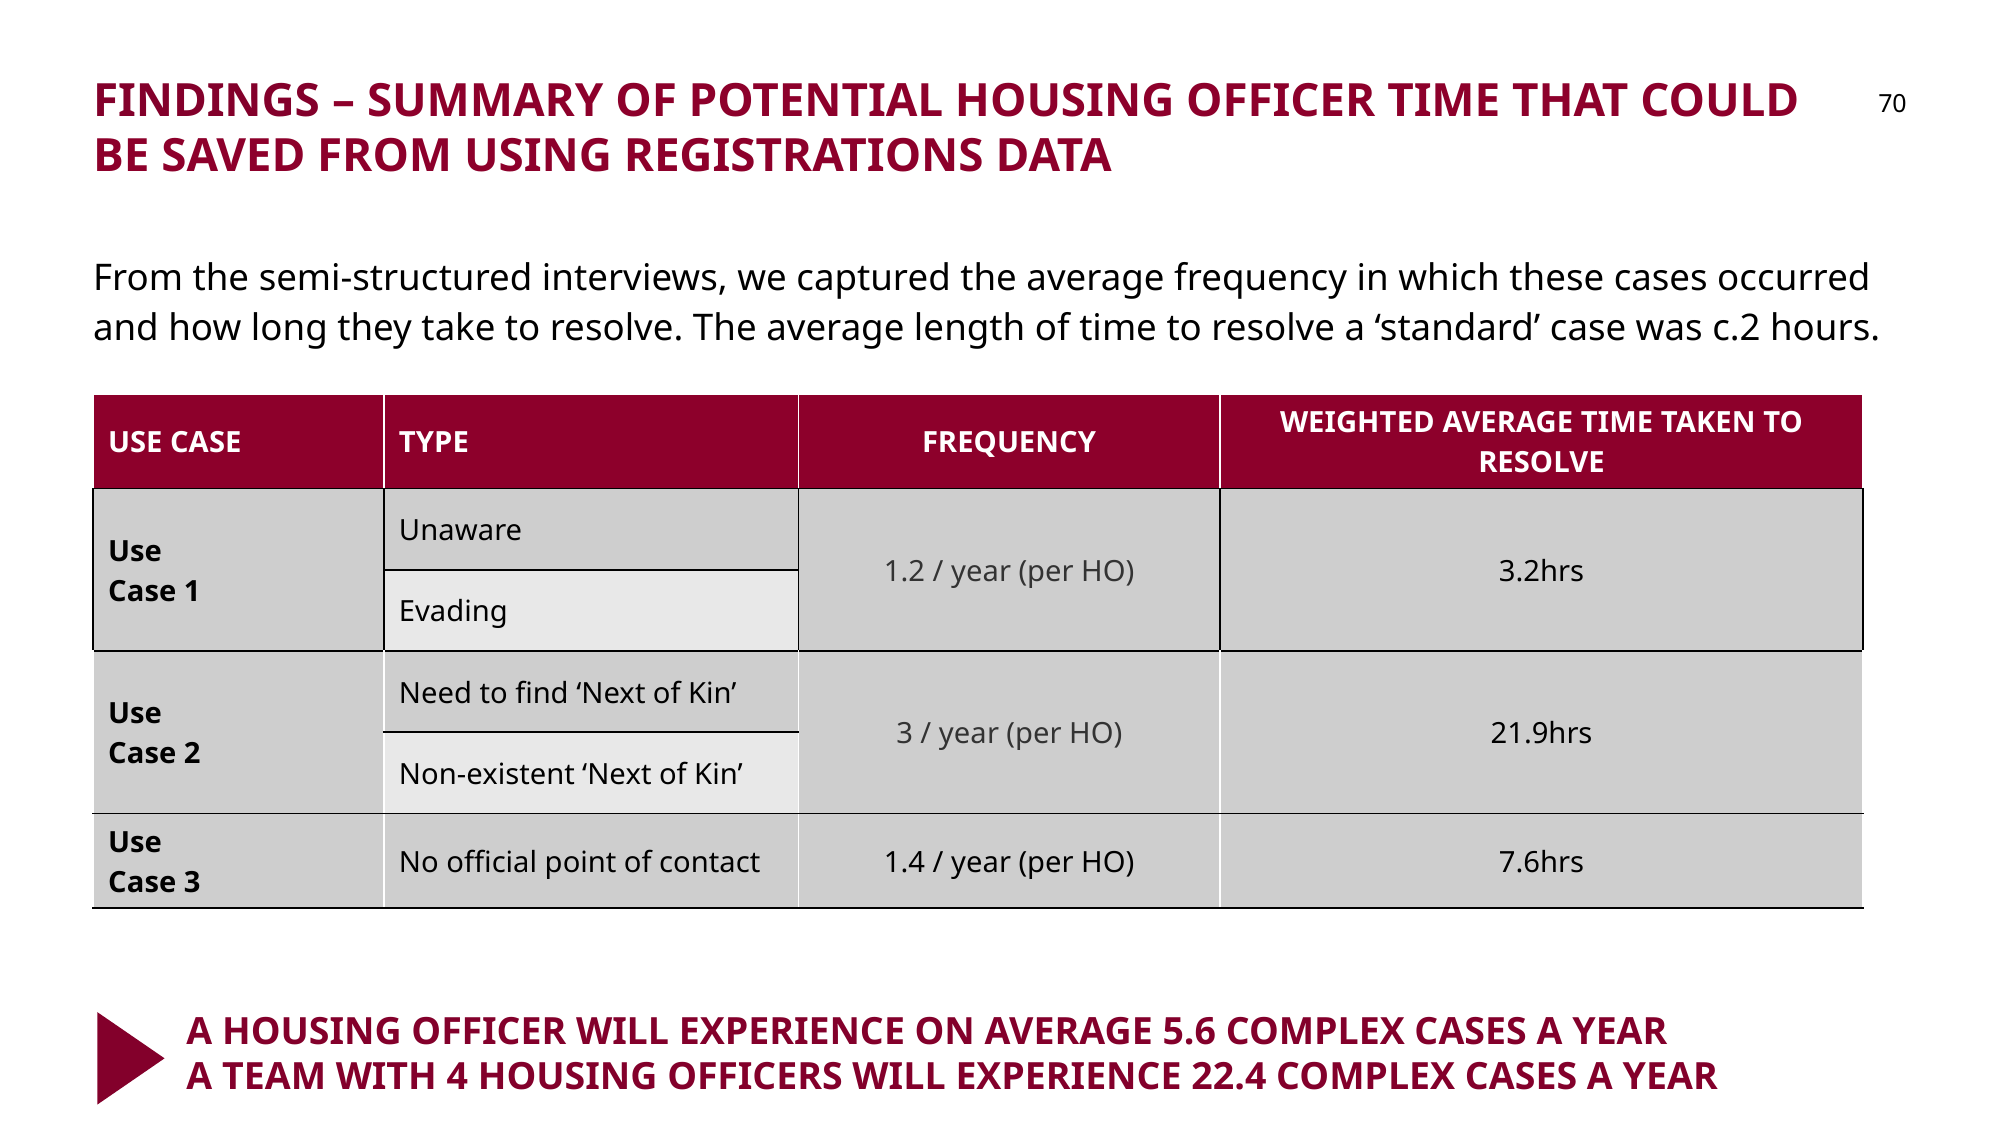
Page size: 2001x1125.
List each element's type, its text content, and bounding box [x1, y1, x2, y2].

table_header TYPE [385, 395, 798, 488]
table_cell Use Case 2 [94, 652, 383, 813]
table_cell 1.2 / year (per HO) [799, 489, 1219, 650]
table_header FREQUENCY [799, 395, 1219, 488]
text_box [97, 1012, 165, 1105]
table_cell 1.4 / year (per HO) [799, 814, 1219, 907]
table_cell Unaware [385, 489, 798, 569]
table_cell Non-existent ‘Next of Kin’ [385, 733, 798, 813]
table_cell 3 / year (per HO) [799, 652, 1219, 813]
table_cell 21.9hrs [1221, 652, 1862, 813]
table_cell 3.2hrs [1221, 489, 1862, 650]
slide_number [1850, 87, 1907, 148]
table_header WEIGHTED AVERAGE TIME TAKEN TO RESOLVE [1221, 395, 1862, 488]
text_box From the semi-structured interviews, we captured the average frequency in which these cases occurred and how long they take to resolve. The average length of time to resolve a ‘standard’ case was c.2 hours. [93, 251, 1904, 354]
text_box A HOUSING OFFICER WILL EXPERIENCE ON AVERAGE 5.6 COMPLEX CASES A YEAR A TEAM WITH 4 HOUSING OFFICERS WILL EXPERIENCE 22.4 COMPLEX CASES A YEAR [186, 1007, 1937, 1110]
table_cell Need to find ‘Next of Kin’ [385, 652, 798, 731]
title FINDINGS – SUMMARY OF POTENTIAL HOUSING OFFICER TIME THAT COULD BE SAVED FROM USING REGISTRATIONS DATA [93, 70, 1809, 215]
table_cell No official point of contact [385, 814, 798, 907]
table_cell 7.6hrs [1221, 814, 1862, 907]
table_cell Use Case 3 [94, 814, 383, 907]
table_header USE CASE [94, 395, 383, 488]
table_cell Evading [385, 571, 798, 650]
table_cell Use Case 1 [94, 489, 383, 650]
